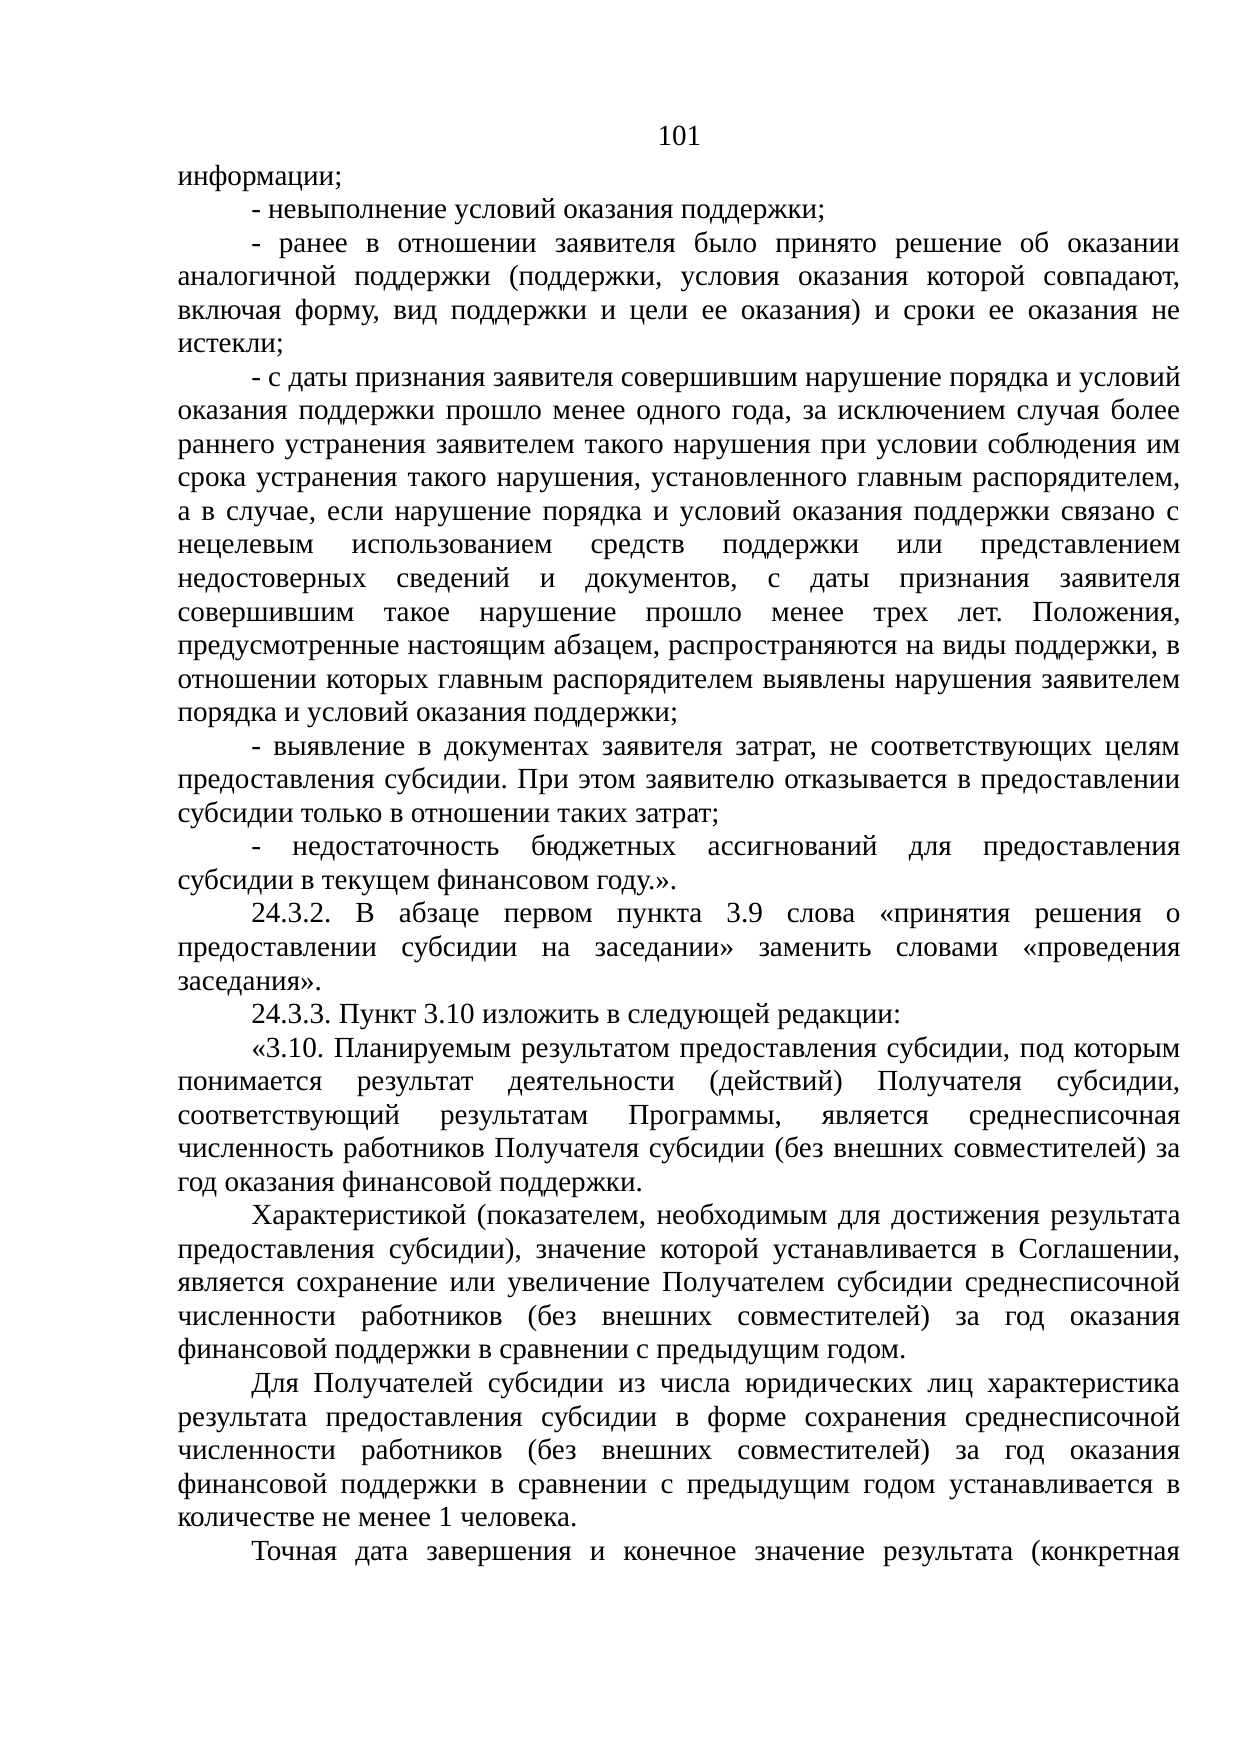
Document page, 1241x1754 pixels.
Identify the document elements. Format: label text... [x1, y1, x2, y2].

text «3.10. Планируемым результатом предоставления субсидии, под которым понимается результат деятельности (действий) Получателя субсидии, соответствующий результатам Программы, является среднесписочная численность работников Получателя субсидии (без внешних совместителей) за год оказания финансовой поддержки. [177, 1030, 1181, 1197]
text 24.3.2. В абзаце первом пункта 3.9 слова «принятия решения о предоставлении субсидии на заседании» заменить словами «проведения заседания». [177, 896, 1181, 996]
text Точная дата завершения и конечное значение результата (конкретная [177, 1533, 1181, 1566]
text Для Получателей субсидии из числа юридических лиц характеристика результата предоставления субсидии в форме сохранения среднесписочной численности работников (без внешних совместителей) за год оказания финансовой поддержки в сравнении с предыдущим годом устанавливается в количестве не менее 1 человека. [177, 1365, 1181, 1533]
text - с даты признания заявителя совершившим нарушение порядка и условий оказания поддержки прошло менее одного года, за исключением случая более раннего устранения заявителем такого нарушения при условии соблюдения им срока устранения такого нарушения, установленного главным распорядителем, а в случае, если нарушение порядка и условий оказания поддержки связано с нецелевым использованием средств поддержки или представлением недостоверных сведений и документов, с даты признания заявителя совершившим такое нарушение прошло менее трех лет. Положения, предусмотренные настоящим абзацем, распространяются на виды поддержки, в отношении которых главным распорядителем выявлены нарушения заявителем порядка и условий оказания поддержки; [177, 359, 1181, 728]
text - ранее в отношении заявителя было принято решение об оказании аналогичной поддержки (поддержки, условия оказания которой совпадают, включая форму, вид поддержки и цели ее оказания) и сроки ее оказания не истекли; [177, 225, 1181, 359]
text - невыполнение условий оказания поддержки; [177, 191, 1181, 225]
text - выявление в документах заявителя затрат, не соответствующих целям предоставления субсидии. При этом заявителю отказывается в предоставлении субсидии только в отношении таких затрат; [177, 728, 1181, 828]
text информации; [177, 158, 1181, 191]
text 24.3.3. Пункт 3.10 изложить в следующей редакции: [177, 996, 1181, 1030]
text - недостаточность бюджетных ассигнований для предоставления субсидии в текущем финансовом году.». [177, 828, 1181, 896]
text Характеристикой (показателем, необходимым для достижения результата предоставления субсидии), значение которой устанавливается в Соглашении, является сохранение или увеличение Получателем субсидии среднесписочной численности работников (без внешних совместителей) за год оказания финансовой поддержки в сравнении с предыдущим годом. [177, 1197, 1181, 1365]
